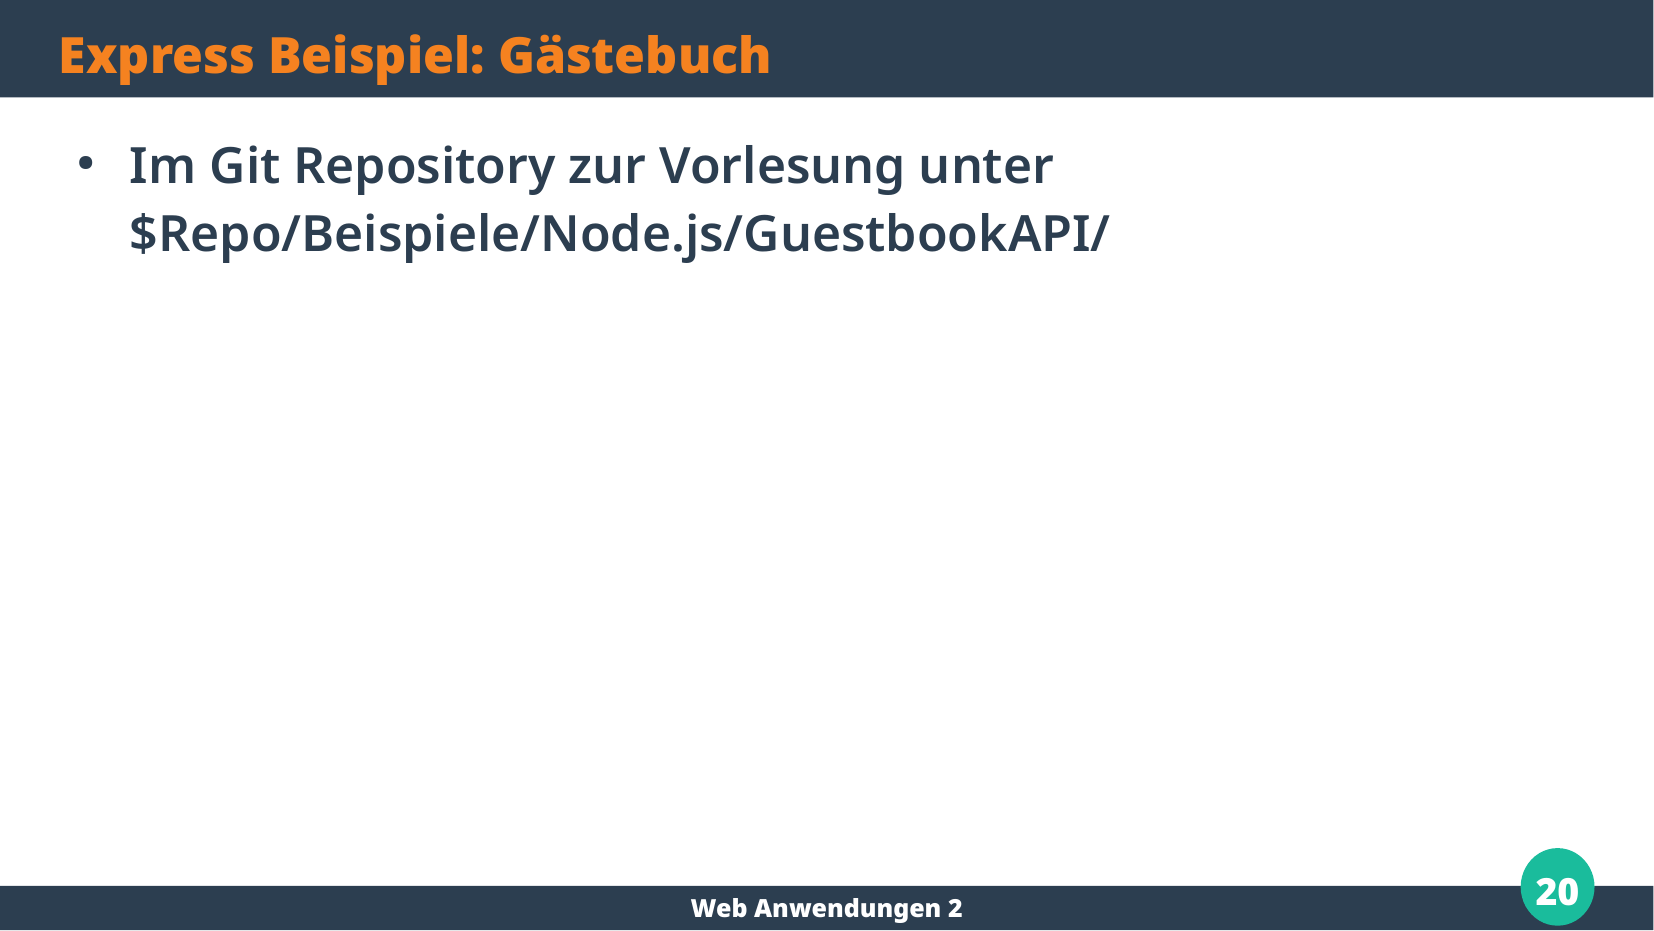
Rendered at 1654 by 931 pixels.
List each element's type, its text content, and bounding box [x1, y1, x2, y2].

list Im Git Repository zur Vorlesung unter $Repo/Beispiele/Node.js/GuestbookAPI/ [59, 129, 1595, 864]
title Express Beispiel: Gästebuch [59, 8, 1595, 89]
